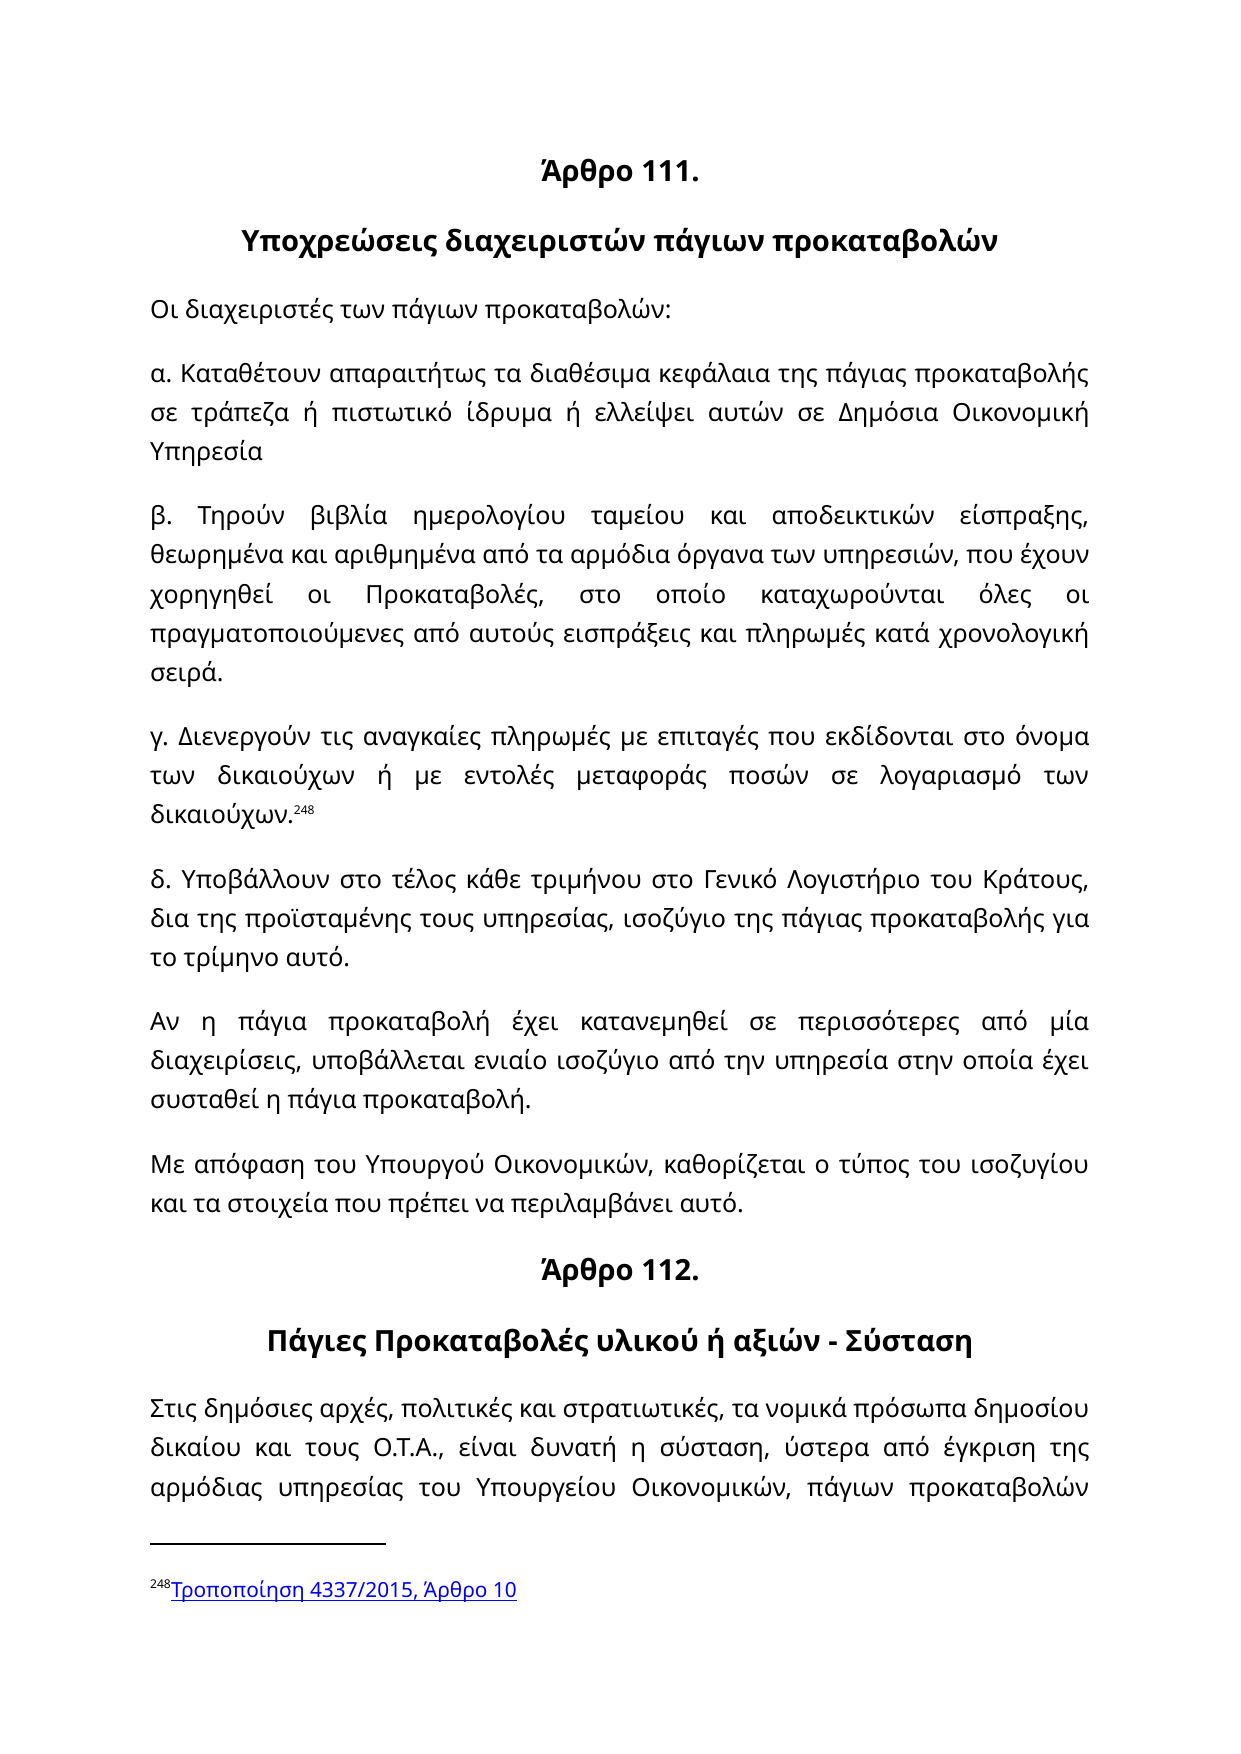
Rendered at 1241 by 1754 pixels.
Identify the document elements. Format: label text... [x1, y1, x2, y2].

subtitle Άρθρο 112. [150, 1249, 1090, 1289]
text Στις δημόσιες αρχές, πολιτικές και στρατιωτικές, τα νομικά πρόσωπα δημοσίου δικαίου και τους Ο.Τ.Α., είναι δυνατή η σύσταση, ύστερα από έγκριση της αρμόδιας υπηρεσίας του Υπουργείου Οικονομικών, πάγιων προκαταβολών [150, 1391, 1090, 1503]
text δ. Υποβάλλουν στο τέλος κάθε τριμήνου στο Γενικό Λογιστήριο του Κράτους, δια της προϊσταμένης τους υπηρεσίας, ισοζύγιο της πάγιας προκαταβολής για το τρίμηνο αυτό. [150, 861, 1090, 974]
text Με απόφαση του Υπουργού Οικονομικών, καθορίζεται ο τύπος του ισοζυγίου και τα στοιχεία που πρέπει να περιλαμβάνει αυτό. [150, 1146, 1090, 1219]
subtitle Πάγιες Προκαταβολές υλικού ή αξιών - Σύσταση [150, 1320, 1090, 1360]
subtitle Υποχρεώσεις διαχειριστών πάγιων προκαταβολών [150, 221, 1090, 260]
text Αν η πάγια προκαταβολή έχει κατανεμηθεί σε περισσότερες από μία διαχειρίσεις, υποβάλλεται ενιαίο ισοζύγιο από την υπηρεσία στην οποία έχει συσταθεί η πάγια προκαταβολή. [150, 1004, 1090, 1116]
text γ. Διενεργούν τις αναγκαίες πληρωμές με επιταγές που εκδίδονται στο όνομα των δικαιούχων ή με εντολές μεταφοράς ποσών σε λογαριασμό των δικαιούχων. [150, 719, 1090, 831]
text Τροποποίηση 4337/2015, Άρθρο 10 [150, 1576, 1090, 1604]
text α. Καταθέτουν απαραιτήτως τα διαθέσιμα κεφάλαια της πάγιας προκαταβολής σε τράπεζα ή πιστωτικό ίδρυ­μα ή ελλείψει αυτών σε Δημόσια Οικονομική Υπηρεσία [150, 355, 1090, 468]
text Οι διαχειριστές των πάγιων προκαταβολών: [150, 291, 1090, 325]
text β. Τηρούν βιβλία ημερολογίου ταμείου και αποδεικτικών είσπραξης, θεωρημένα και αριθμημένα από τα αρμόδια όργανα των υπηρεσιών, που έχουν χορηγηθεί οι Προκαταβολές, στο οποίο καταχωρούνται όλες οι πραγματοποιούμενες από αυτούς εισπράξεις και πληρωμές κατά χρονολογική σειρά. [150, 498, 1090, 689]
subtitle Άρθρο 111. [150, 150, 1090, 190]
